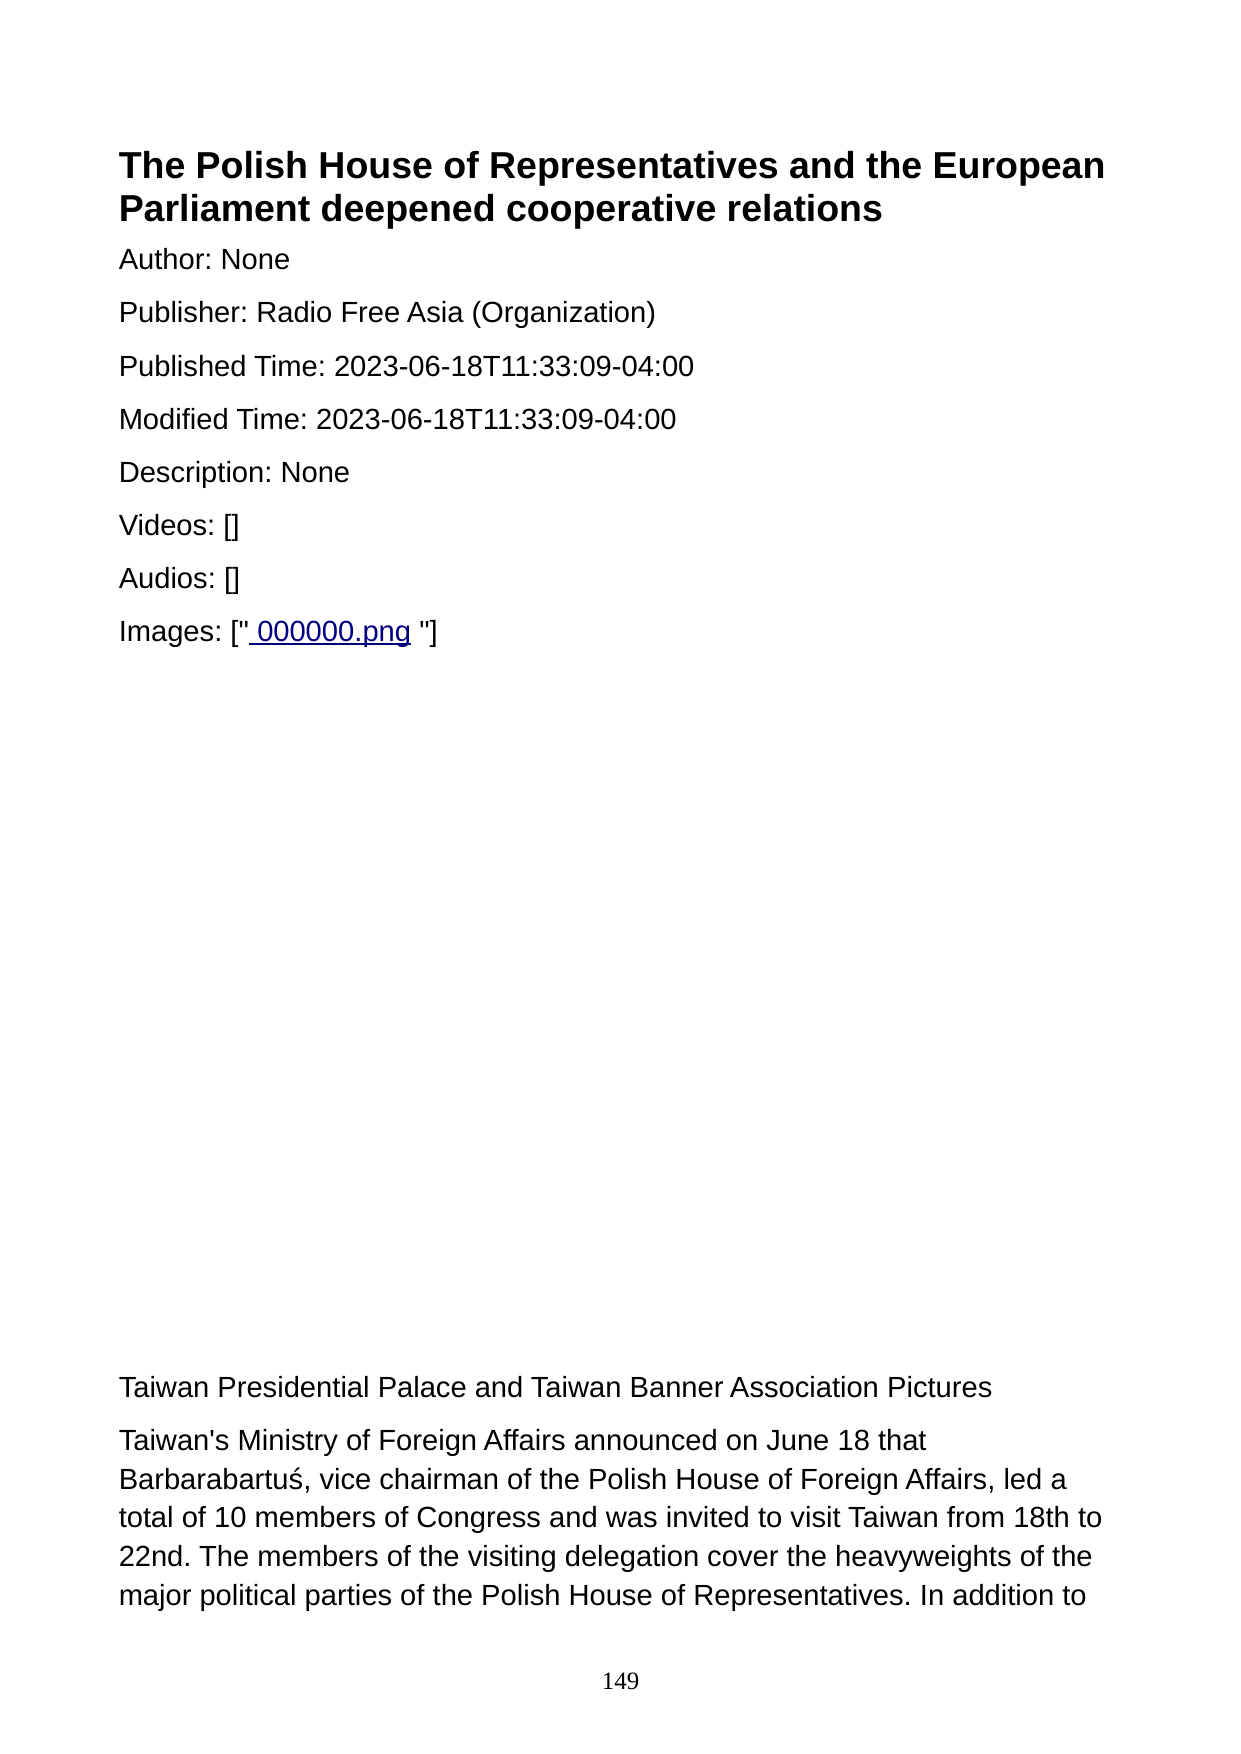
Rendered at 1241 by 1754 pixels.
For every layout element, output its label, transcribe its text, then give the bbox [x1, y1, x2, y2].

text Videos: [] [118, 508, 1122, 541]
text Modified Time: 2023-06-18T11:33:09-04:00 [118, 402, 1122, 435]
text Audios: [] [118, 561, 1122, 594]
text Taiwan's Ministry of Foreign Affairs announced on June 18 that Barbarabartuś, vice chairman of the Polish House of Foreign Affairs, led a total of 10 members of Congress and was invited to visit Taiwan from 18th to 22nd. The members of the visiting delegation cover the heavyweights of the major political parties of the Polish House of Representatives. In addition to [118, 1423, 1122, 1611]
text Published Time: 2023-06-18T11:33:09-04:00 [118, 348, 1122, 382]
text Taiwan Presidential Palace and Taiwan Banner Association Pictures [118, 667, 1122, 1404]
subtitle The Polish House of Representatives and the European Parliament deepened cooperative relations [118, 143, 1122, 230]
text Publisher: Radio Free Asia (Organization) [118, 295, 1122, 329]
text Images: [" 000000.png "] [118, 614, 1122, 648]
text Author: None [118, 242, 1122, 276]
text Description: None [118, 455, 1122, 488]
